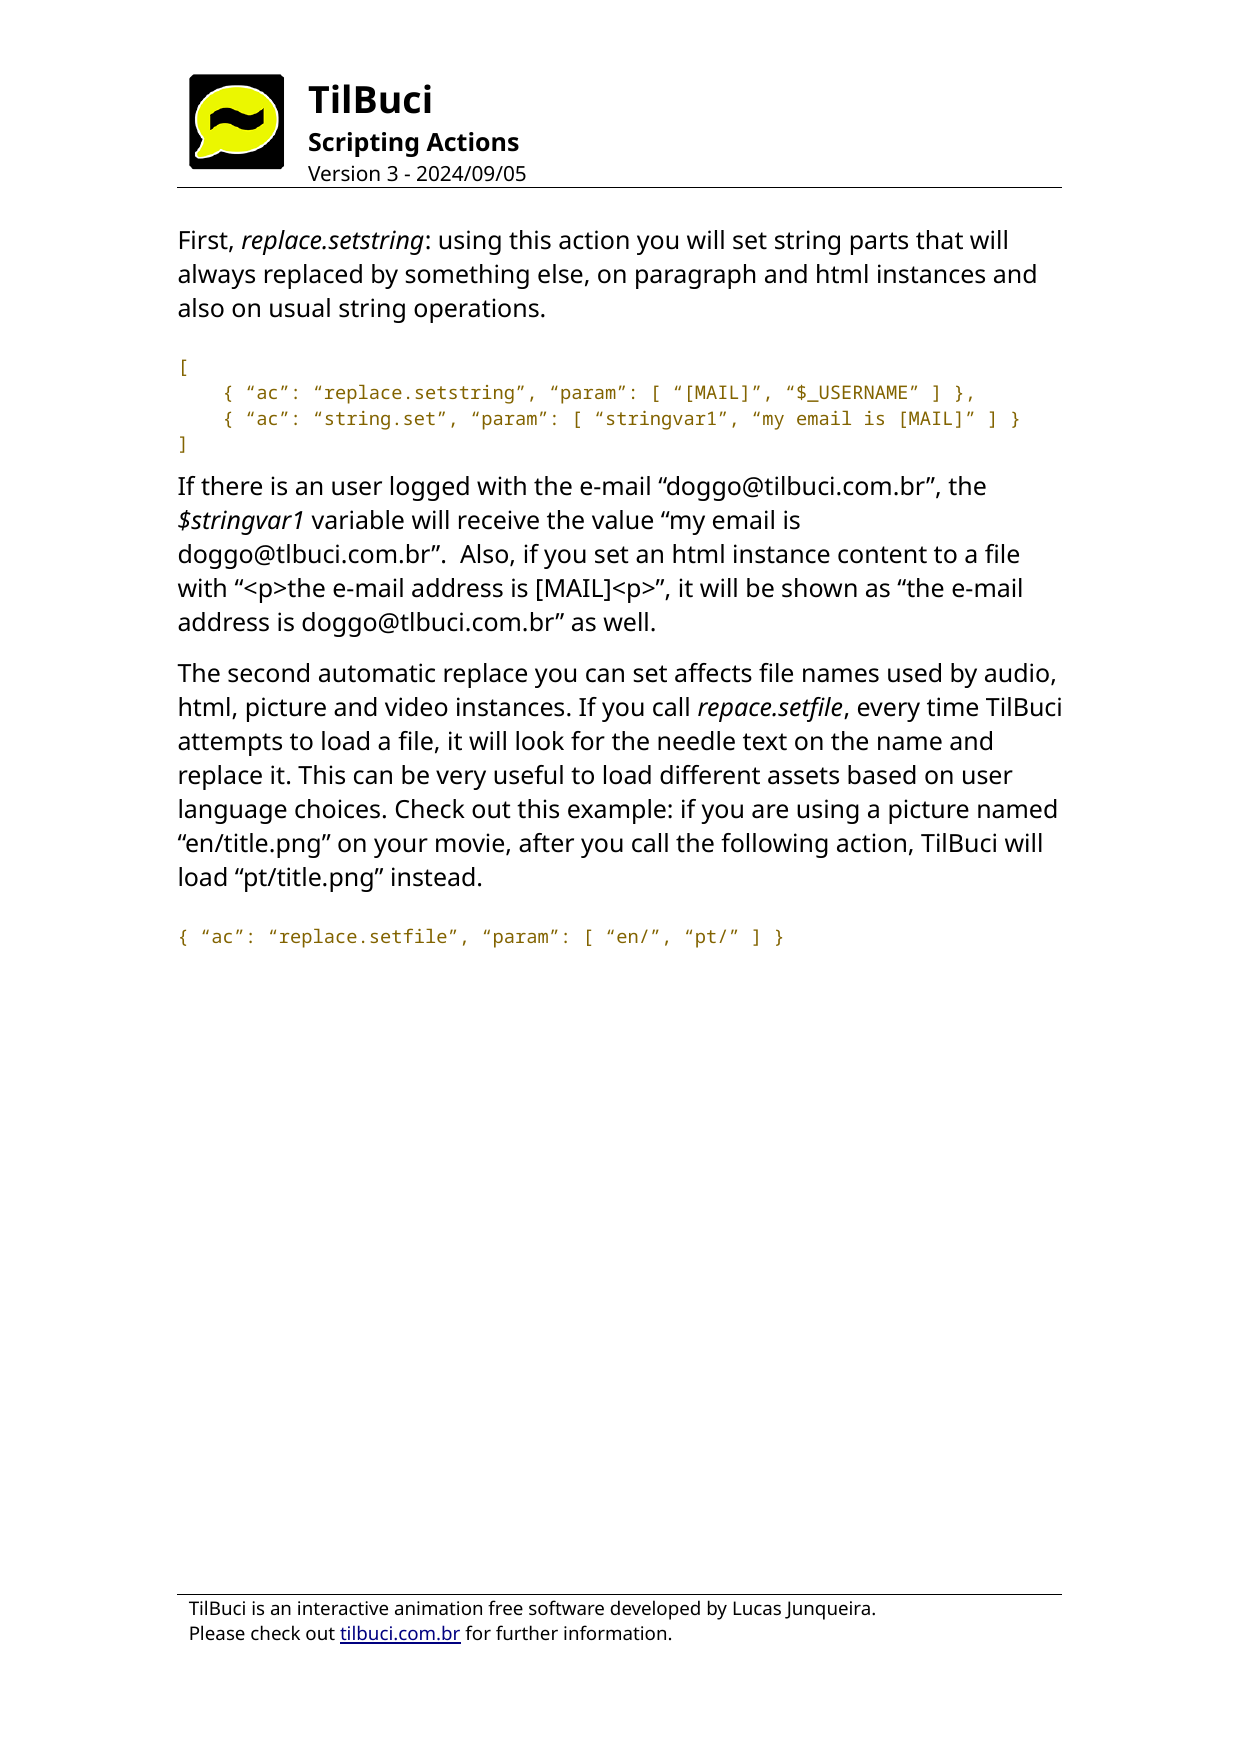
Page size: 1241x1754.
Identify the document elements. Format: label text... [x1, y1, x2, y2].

text If there is an user logged with the e-mail “doggo@tilbuci.com.br”, the $stringvar1 variable will receive the value “my email is doggo@tlbuci.com.br”. Also, if you set an html instance content to a file with “<p>the e-mail address is [MAIL]<p>”, it will be shown as “the e-mail address is doggo@tlbuci.com.br” as well. [177, 468, 1063, 639]
text ] [177, 430, 1063, 456]
text { “ac”: “replace.setstring”, “param”: [ “[MAIL]”, “$_USERNAME” ] }, [177, 379, 1063, 405]
text { “ac”: “string.set”, “param”: [ “stringvar1”, “my email is [MAIL]” ] } [177, 405, 1063, 430]
text The second automatic replace you can set affects file names used by audio, html, picture and video instances. If you call repace.setfile, every time TilBuci attempts to load a file, it will look for the needle text on the name and replace it. This can be very useful to load different assets based on user language choices. Check out this example: if you are using a picture named “en/title.png” on your movie, after you call the following action, TilBuci will load “pt/title.png” instead. [177, 655, 1063, 894]
text First, replace.setstring: using this action you will set string parts that will always replaced by something else, on paragraph and html instances and also on usual string operations. [177, 222, 1063, 324]
text { “ac”: “replace.setfile”, “param”: [ “en/”, “pt/” ] } [177, 923, 1063, 948]
text [ [177, 354, 1063, 379]
